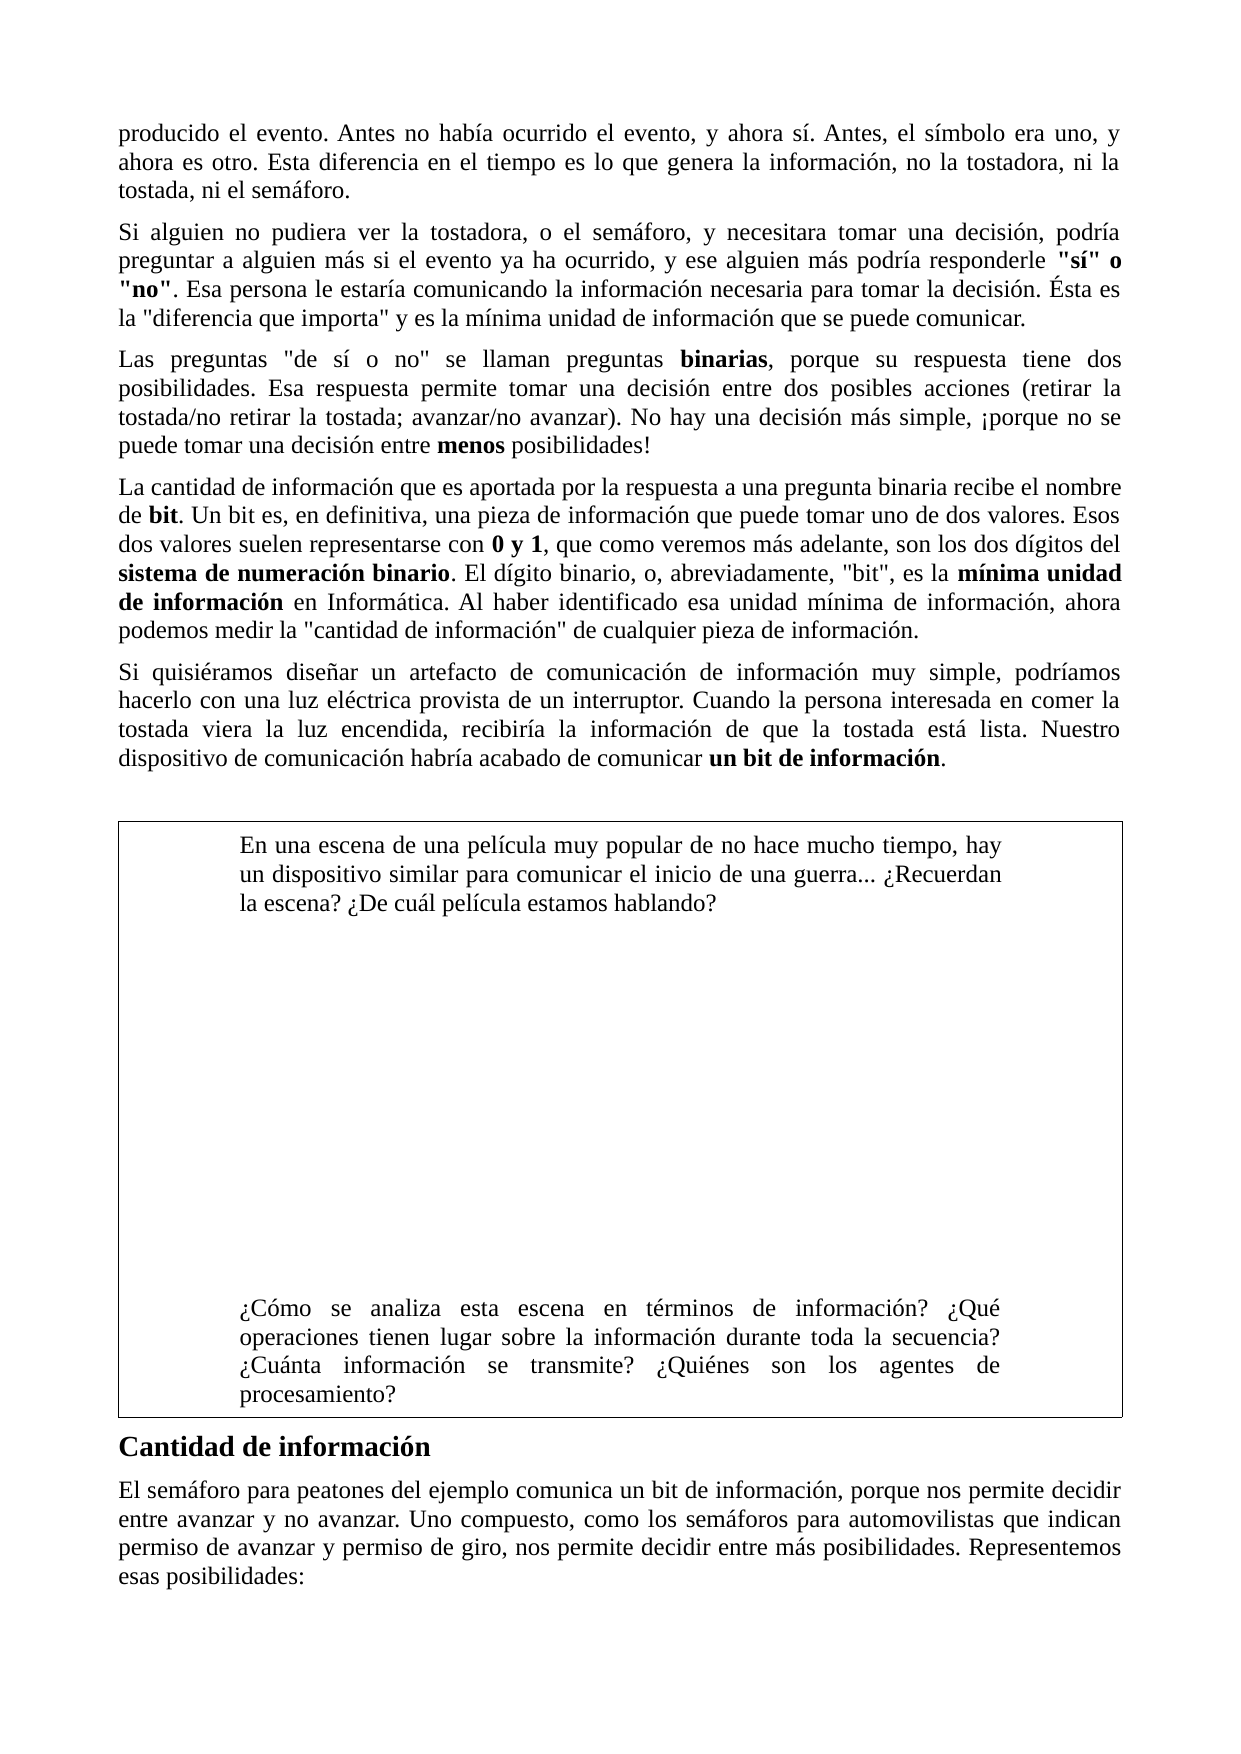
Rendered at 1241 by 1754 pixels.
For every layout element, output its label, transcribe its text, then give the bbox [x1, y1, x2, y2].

text Las preguntas "de sí o no" se llaman preguntas binarias, porque su respuesta tiene dos posibilidades. Esa respuesta permite tomar una decisión entre dos posibles acciones (retirar la tostada/no retirar la tostada; avanzar/no avanzar). No hay una decisión más simple, ¡porque no se puede tomar una decisión entre menos posibilidades! [118, 344, 1122, 459]
text El semáforo para peatones del ejemplo comunica un bit de información, porque nos permite decidir entre avanzar y no avanzar. Uno compuesto, como los semáforos para automovilistas que indican permiso de avanzar y permiso de giro, nos permite decidir entre más posibilidades. Representemos esas posibilidades: [118, 1475, 1122, 1590]
subtitle [118, 809, 1122, 821]
text producido el evento. Antes no había ocurrido el evento, y ahora sí. Antes, el símbolo era uno, y ahora es otro. Esta diferencia en el tiempo es lo que genera la información, no la tostadora, ni la tostada, ni el semáforo. [118, 118, 1122, 204]
text La cantidad de información que es aportada por la respuesta a una pregunta binaria recibe el nombre de bit. Un bit es, en definitiva, una pieza de información que puede tomar uno de dos valores. Esos dos valores suelen representarse con 0 y 1, que como veremos más adelante, son los dos dígitos del sistema de numeración binario. El dígito binario, o, abreviadamente, "bit", es la mínima unidad de información en Informática. Al haber identificado esa unidad mínima de información, ahora podemos medir la "cantidad de información" de cualquier pieza de información. [118, 472, 1122, 644]
text Si alguien no pudiera ver la tostadora, o el semáforo, y necesitara tomar una decisión, podría preguntar a alguien más si el evento ya ha ocurrido, y ese alguien más podría responderle "sí" o "no". Esa persona le estaría comunicando la información necesaria para tomar la decisión. Ésta es la "diferencia que importa" y es la mínima unidad de información que se puede comunicar. [118, 217, 1122, 332]
text Si quisiéramos diseñar un artefacto de comunicación de información muy simple, podríamos hacerlo con una luz eléctrica provista de un interruptor. Cuando la persona interesada en comer la tostada viera la luz encendida, recibiría la información de que la tostada está lista. Nuestro dispositivo de comunicación habría acabado de comunicar un bit de información. [118, 657, 1122, 772]
subtitle [119, 822, 1122, 1417]
subtitle Cantidad de información [118, 1418, 1122, 1462]
text En una escena de una película muy popular de no hace mucho tiempo, hay un dispositivo similar para comunicar el inicio de una guerra... ¿Recuerdan la escena? ¿De cuál película estamos hablando? [239, 830, 1002, 916]
text ¿Cómo se analiza esta escena en términos de información? ¿Qué operaciones tienen lugar sobre la información durante toda la secuencia? ¿Cuánta información se transmite? ¿Quiénes son los agentes de procesamiento? [239, 1293, 1001, 1408]
